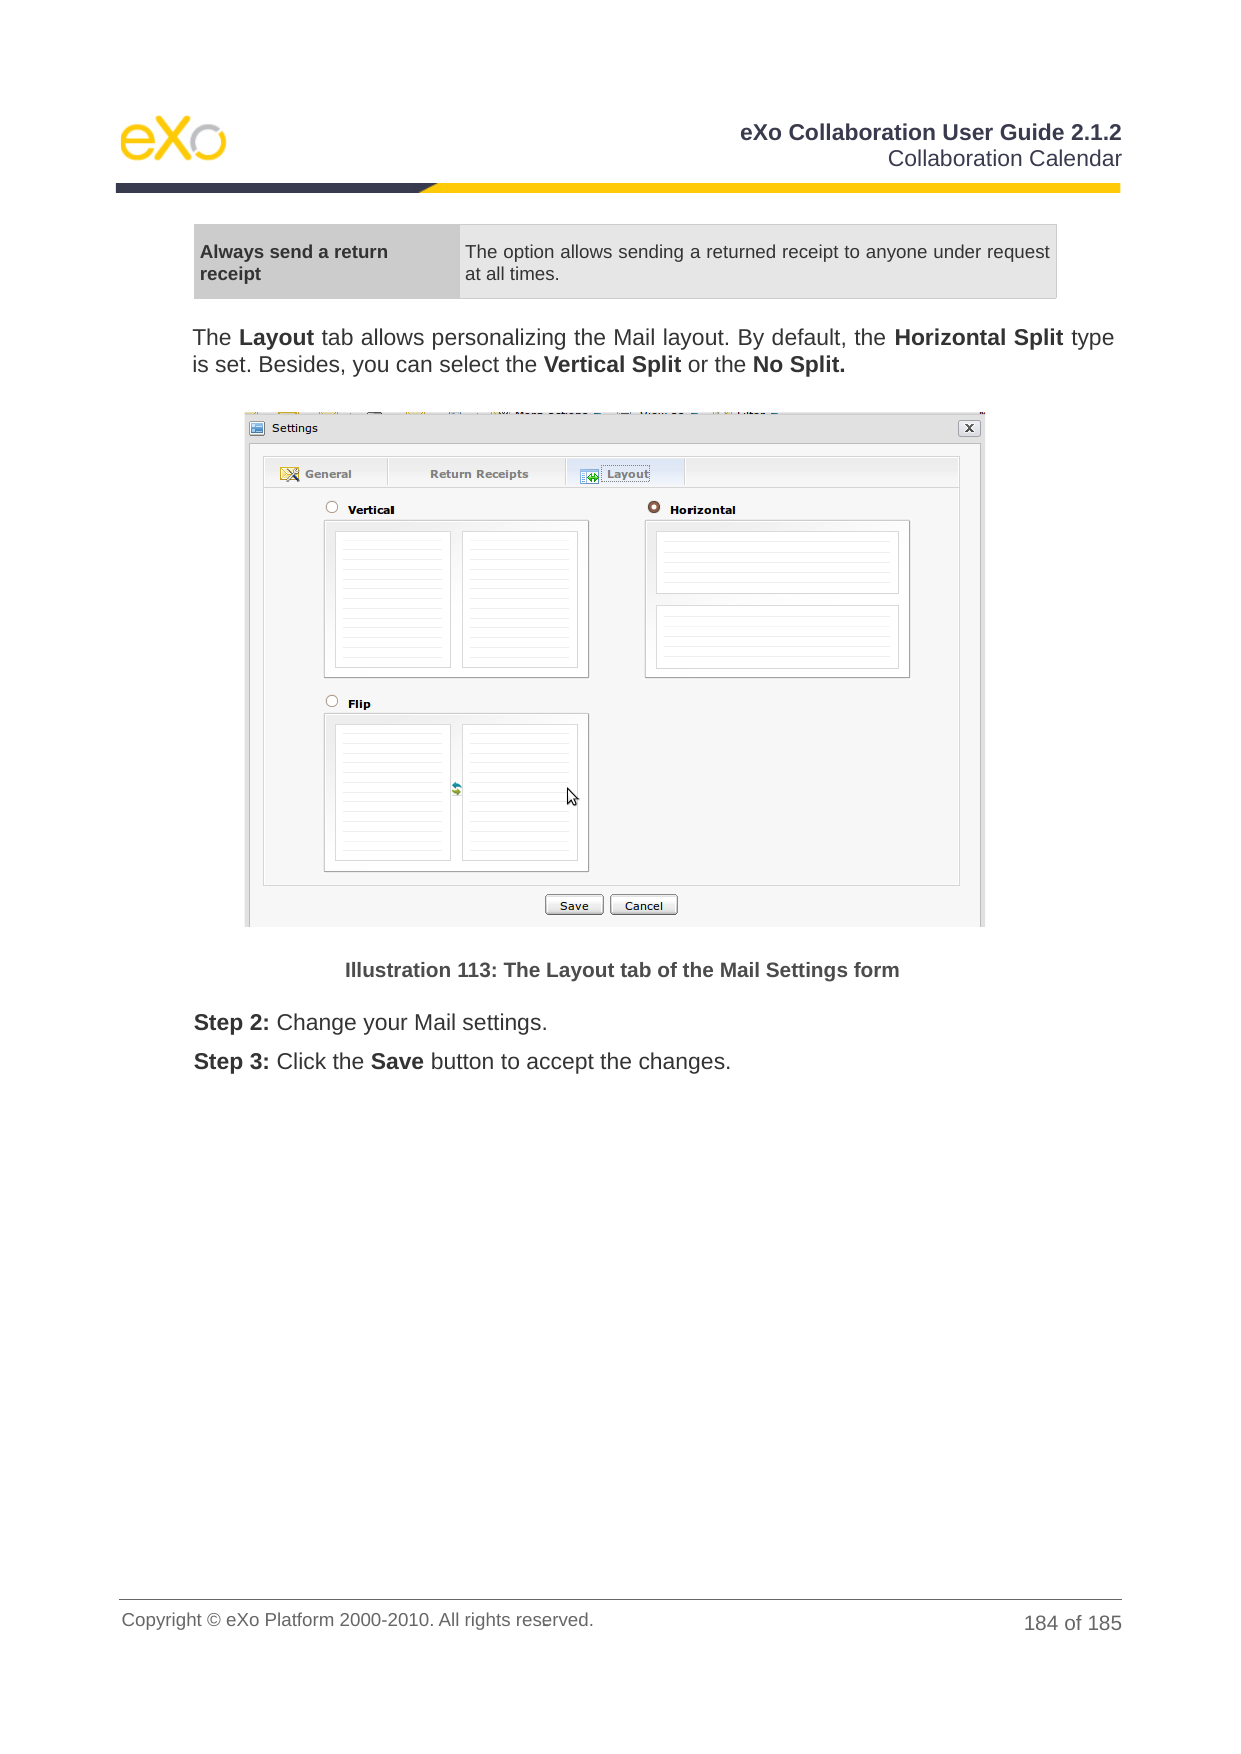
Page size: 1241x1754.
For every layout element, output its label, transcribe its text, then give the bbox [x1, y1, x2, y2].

list Step 3: Click the Save button to accept the changes. [156, 1048, 1122, 1074]
table_cell The option allows sending a returned receipt to anyone under request at all times. [460, 225, 1056, 298]
text The Layout tab allows personalizing the Mail layout. By default, the Horizontal Split type is set. Besides, you can select the Vertical Split or the No Split. [118, 324, 1122, 377]
picture [244, 412, 985, 927]
text Illustration 113: The Layout tab of the Mail Settings form [208, 927, 1037, 982]
picture [115, 183, 1121, 193]
picture [120, 115, 227, 161]
table_cell Always send a return receipt [195, 225, 459, 298]
list Step 2: Change your Mail settings. [156, 1009, 1122, 1035]
